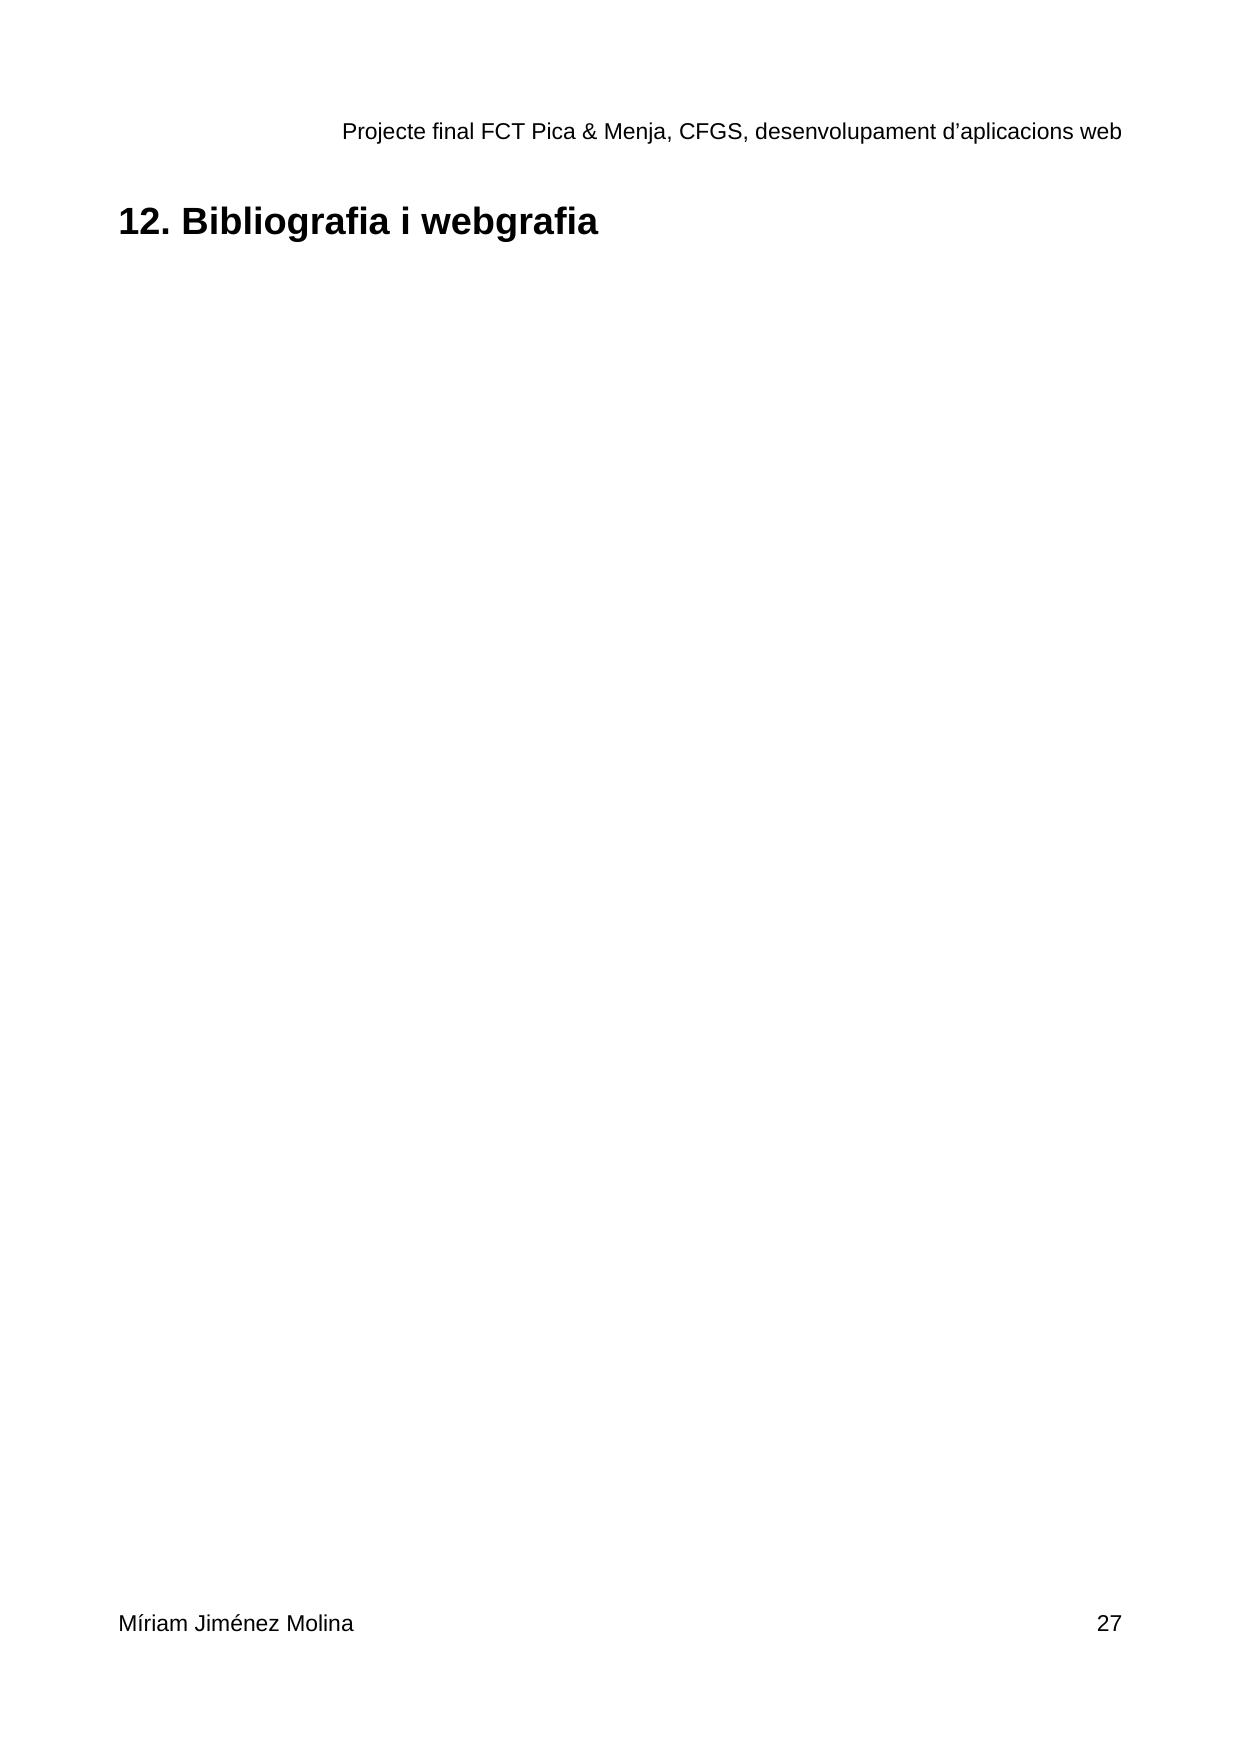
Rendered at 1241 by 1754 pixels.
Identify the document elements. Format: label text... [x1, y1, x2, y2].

subtitle 12. Bibliografia i webgrafia [118, 199, 1122, 243]
